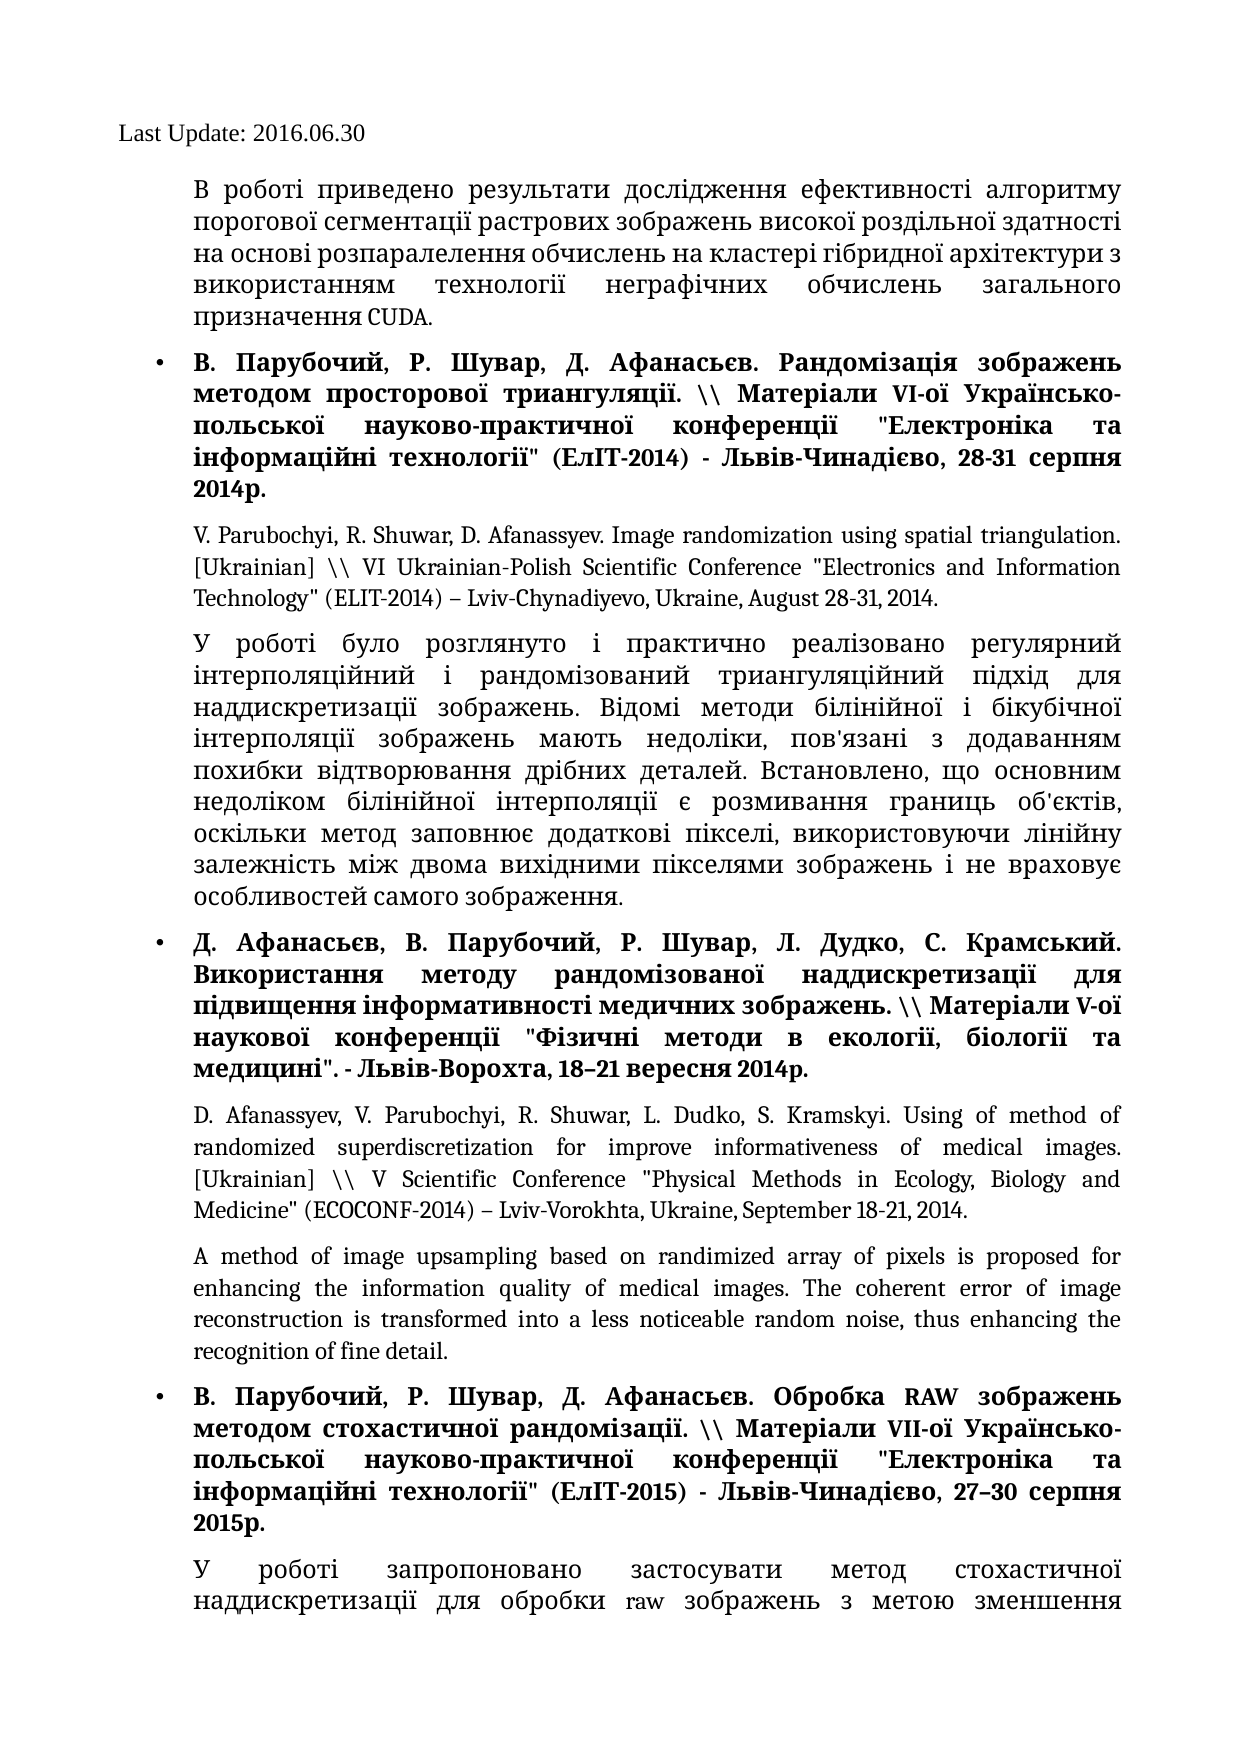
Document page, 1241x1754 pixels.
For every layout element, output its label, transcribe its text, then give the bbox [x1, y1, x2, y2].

list A method of image upsampling based on randimized array of pixels is proposed for enhancing the information quality of medical images. The coherent error of image reconstruction is transformed into a less noticeable random noise, thus enhancing the recognition of fine detail. [156, 1242, 1122, 1366]
list V. Parubochyi, R. Shuwar, D. Afanassyev. Image randomization using spatial triangulation. [Ukrainian] \\ VI Ukrainian-Polish Scientific Conference "Electronics and Information Technology" (ELIT-2014) – Lviv-Chynadiyevo, Ukraine, August 28-31, 2014. [156, 521, 1122, 613]
list Д. Афанасьєв, В. Парубочий, Р. Шувар, Л. Дудко, С. Крамський. Використання методу рандомізованої наддискретизації для підвищення інформативності медичних зображень. \\ Матеріали V-ої наукової конференції "Фізичні методи в екології, біології та медицині". - Львів-Ворохта, 18–21 вересня 2014p. [156, 929, 1122, 1084]
list У роботі було розглянуто і практично реалізовано регулярний інтерполяційний і рандомізований триангуляційний підхід для наддискретизації зображень. Відомі методи білінійної і бікубічної інтерполяції зображень мають недоліки, пов'язані з додаванням похибки відтворювання дрібних деталей. Встановлено, що основним недоліком білінійної інтерполяції є розмивання границь об'єктів, оскільки метод заповнює додаткові пікселі, використовуючи лінійну залежність між двома вихідними пікселями зображень і не враховує особливостей самого зображення. [156, 630, 1122, 912]
list У роботі запропоновано застосувати метод стохастичної наддискретизації для обробки raw зображень з метою зменшення [156, 1556, 1122, 1616]
list D. Afanassyev, V. Parubochyi, R. Shuwar, L. Dudko, S. Kramskyi. Using of method of randomized superdiscretization for improve informativeness of medical images. [Ukrainian] \\ V Scientific Conference "Physical Methods in Ecology, Biology and Medicine" (ECOCONF-2014) – Lviv-Vorokhta, Ukraine, September 18-21, 2014. [156, 1101, 1122, 1225]
list В роботі приведено результати дослідження ефективності алгоритму порогової сегментації растрових зображень високої роздільної здатності на основі розпаралелення обчислень на кластері гібридної архітектури з використанням технології неграфічних обчислень загального призначення CUDA. [156, 176, 1122, 331]
list В. Парубочий, Р. Шувар, Д. Афанасьєв. Обробка RAW зображень методом стохастичної рандомізації. \\ Матеріали VII-ої Українсько-польської науково-практичної конференції "Електроніка та інформаційні технології" (ЕлІТ-2015) - Львів-Чинадієво, 27–30 серпня 2015р. [156, 1383, 1122, 1538]
list В. Парубочий, Р. Шувар, Д. Афанасьєв. Рандомізація зображень методом просторової триангуляції. \\ Матеріали VI-ої Українсько-польської науково-практичної конференції "Електроніка та інформаційні технології" (ЕлІТ-2014) - Львів-Чинадієво, 28-31 серпня 2014р. [156, 349, 1122, 504]
